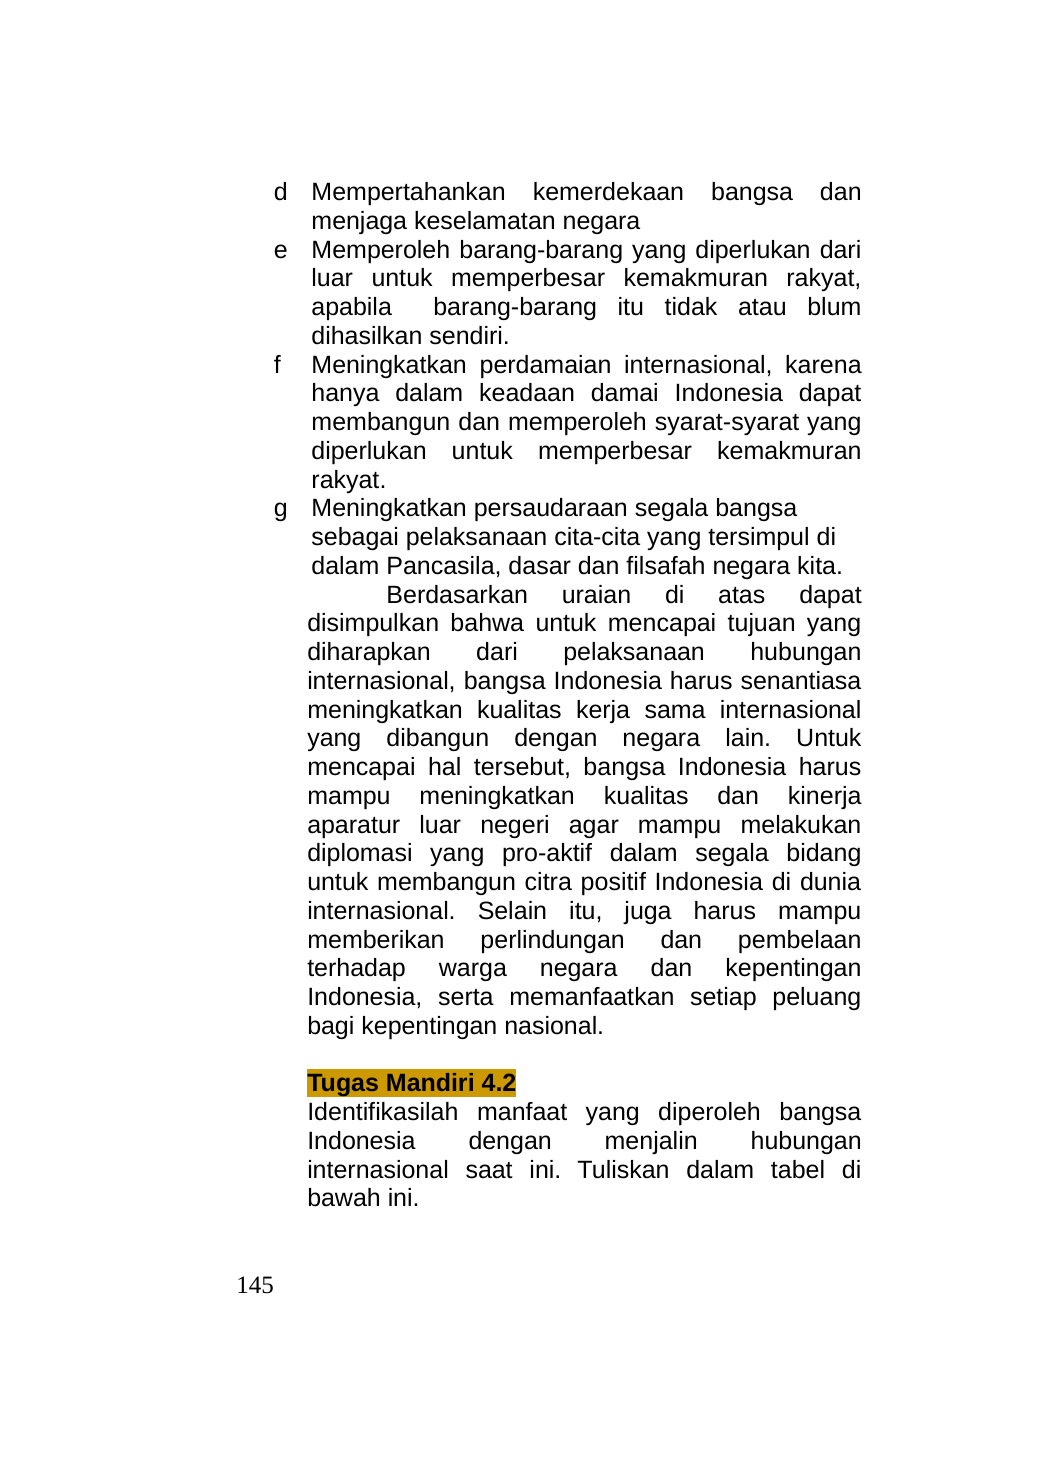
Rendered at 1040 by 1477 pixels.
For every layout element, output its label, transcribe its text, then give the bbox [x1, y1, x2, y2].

text Tugas Mandiri 4.2 [307, 1068, 862, 1097]
text Berdasarkan uraian di atas dapat disimpulkan bahwa untuk mencapai tujuan yang diharapkan dari pelaksanaan hubungan internasional, bangsa Indonesia harus senantiasa meningkatkan kualitas kerja sama internasional yang dibangun dengan negara lain. Untuk mencapai hal tersebut, bangsa Indonesia harus mampu meningkatkan kualitas dan kinerja aparatur luar negeri agar mampu melakukan diplomasi yang pro-aktif dalam segala bidang untuk membangun citra positif Indonesia di dunia internasional. Selain itu, juga harus mampu memberikan perlindungan dan pembelaan terhadap warga negara dan kepentingan Indonesia, serta memanfaatkan setiap peluang bagi kepentingan nasional. [307, 580, 862, 1040]
list Meningkatkan perdamaian internasional, karena hanya dalam keadaan damai Indonesia dapat membangun dan memperoleh syarat-syarat yang diperlukan untuk memperbesar kemakmuran rakyat. [274, 350, 862, 493]
list Meningkatkan persaudaraan segala bangsa sebagai pelaksanaan cita-cita yang tersimpul di dalam Pancasila, dasar dan filsafah negara kita. [274, 493, 862, 580]
list Memperoleh barang-barang yang diperlukan dari luar untuk memperbesar kemakmuran rakyat, apabila barang-barang itu tidak atau blum dihasilkan sendiri. [274, 235, 862, 350]
text Identifikasilah manfaat yang diperoleh bangsa Indonesia dengan menjalin hubungan internasional saat ini. Tuliskan dalam tabel di bawah ini. [307, 1097, 862, 1212]
list Mempertahankan kemerdekaan bangsa dan menjaga keselamatan negara [274, 177, 862, 235]
